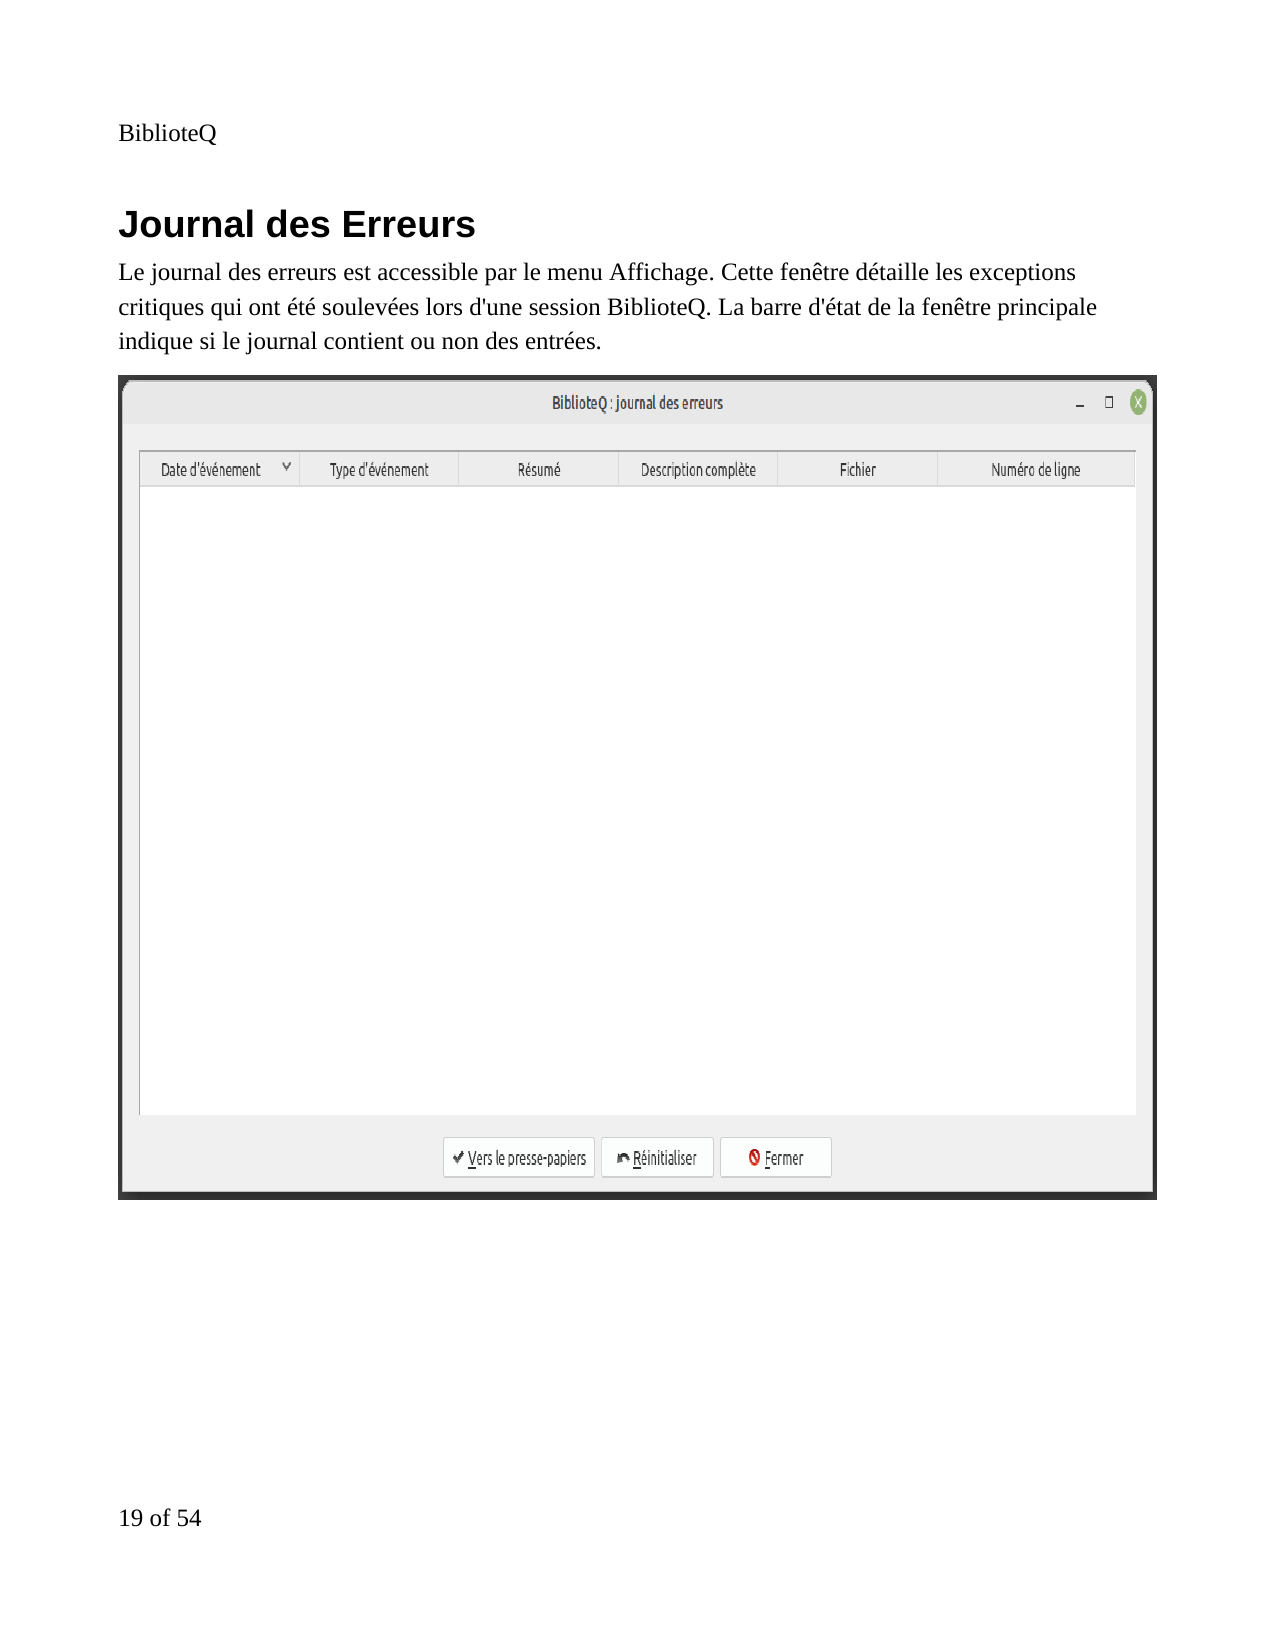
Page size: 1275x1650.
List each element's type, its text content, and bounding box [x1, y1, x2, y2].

subtitle Journal des Erreurs [118, 201, 1157, 245]
picture [118, 375, 1157, 1200]
text Le journal des erreurs est accessible par le menu Affichage. Cette fenêtre détaille les exceptions critiques qui ont été soulevées lors d'une session BiblioteQ. La barre d'état de la fenêtre principale indique si le journal contient ou non des entrées. [118, 257, 1157, 355]
